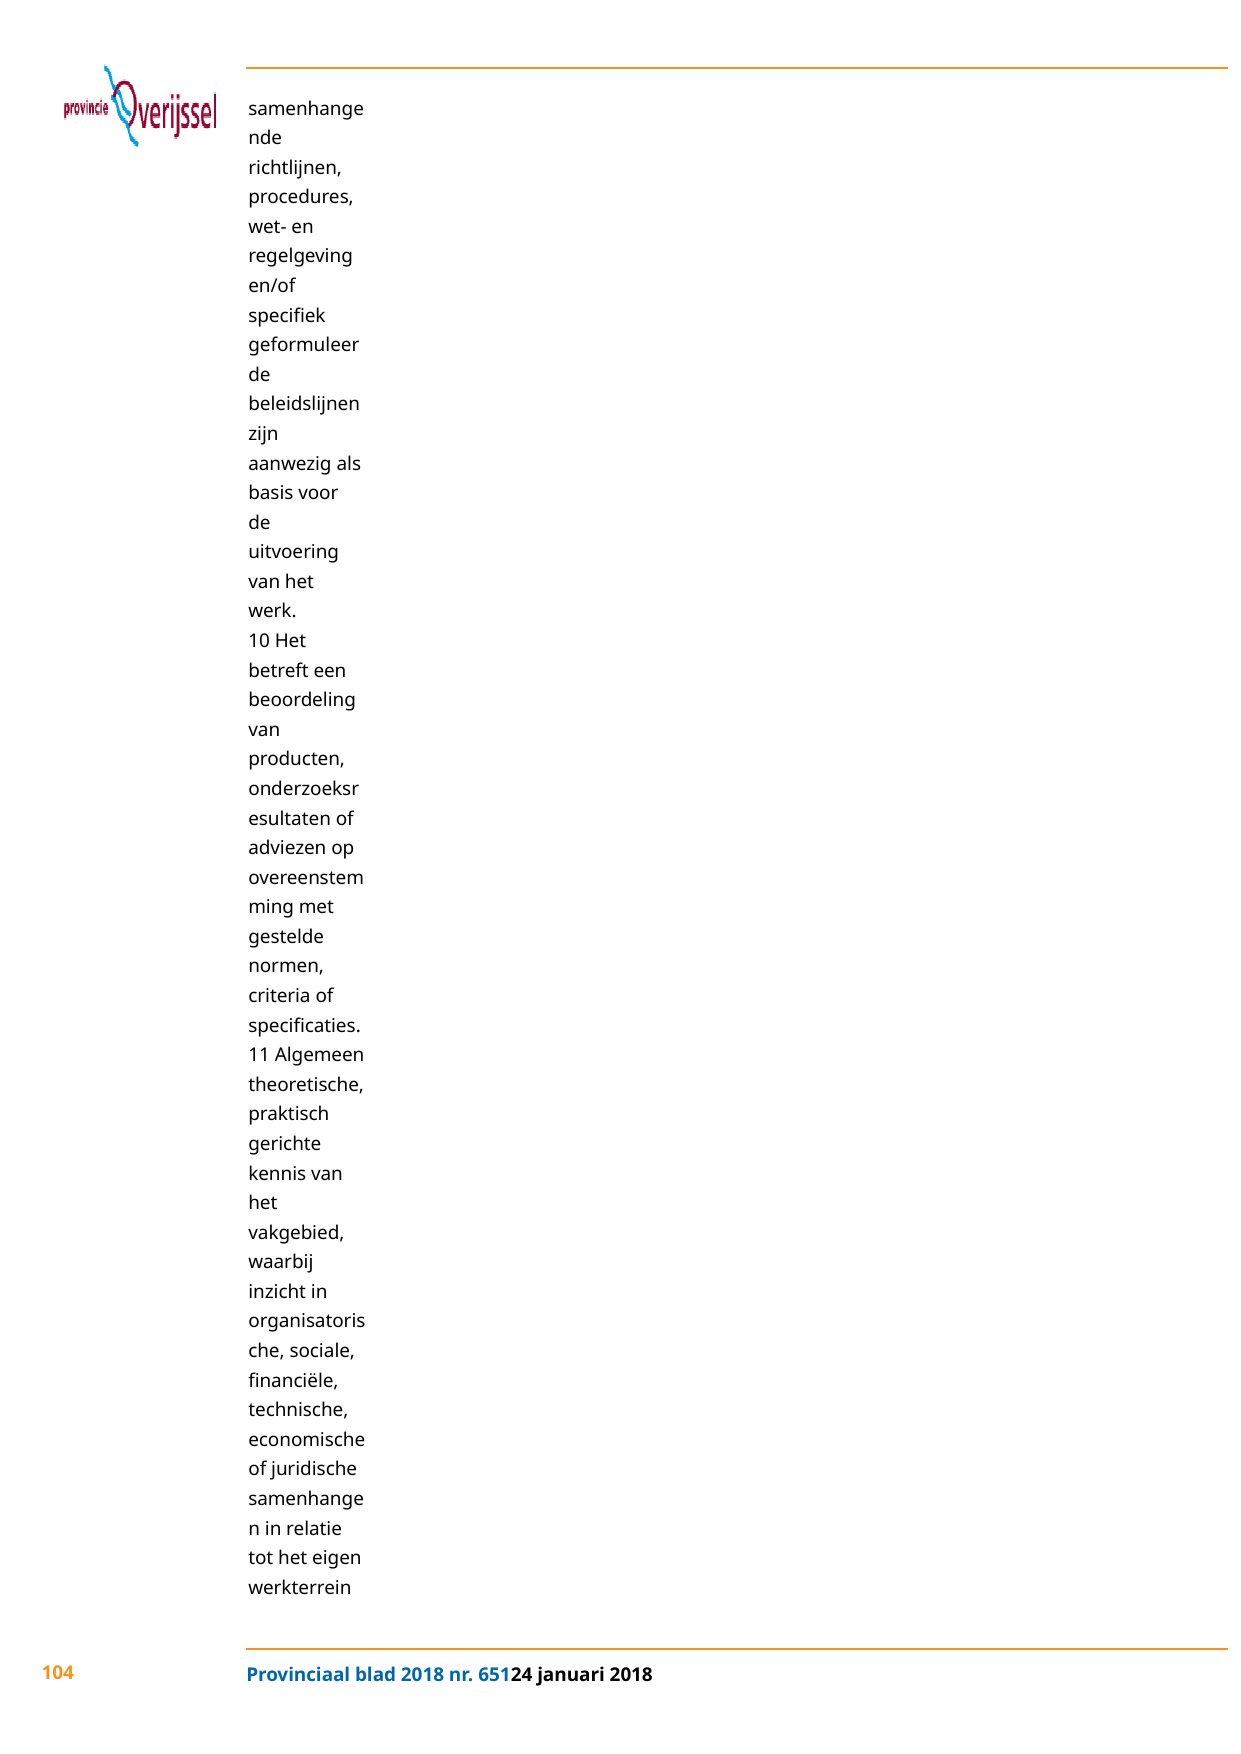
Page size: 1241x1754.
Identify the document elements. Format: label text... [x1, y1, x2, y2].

table_cell [815, 95, 927, 1600]
table_cell [1039, 95, 1152, 1600]
table_cell [702, 95, 814, 1600]
table_cell [365, 95, 477, 1600]
table_cell samenhangende richtlijnen, procedures, wet- en regelgeving en/of specifiek geformuleerde beleidslijnen zijn aanwezig als basis voor de uitvoering van het werk. 10 Het betreft een beoordeling van producten, onderzoeksresultaten of adviezen op overeenstemming met gestelde normen, criteria of specificaties. 11 Algemeen theoretische, praktisch gerichte kennis van het vakgebied, waarbij inzicht in organisatorische, sociale, financiële, technische, economische of juridische samenhangen in relatie tot het eigen werkterrein [248, 95, 365, 1600]
table_cell [927, 95, 1039, 1600]
picture [41, 47, 231, 172]
table_cell [590, 95, 702, 1600]
table_cell [478, 95, 590, 1600]
